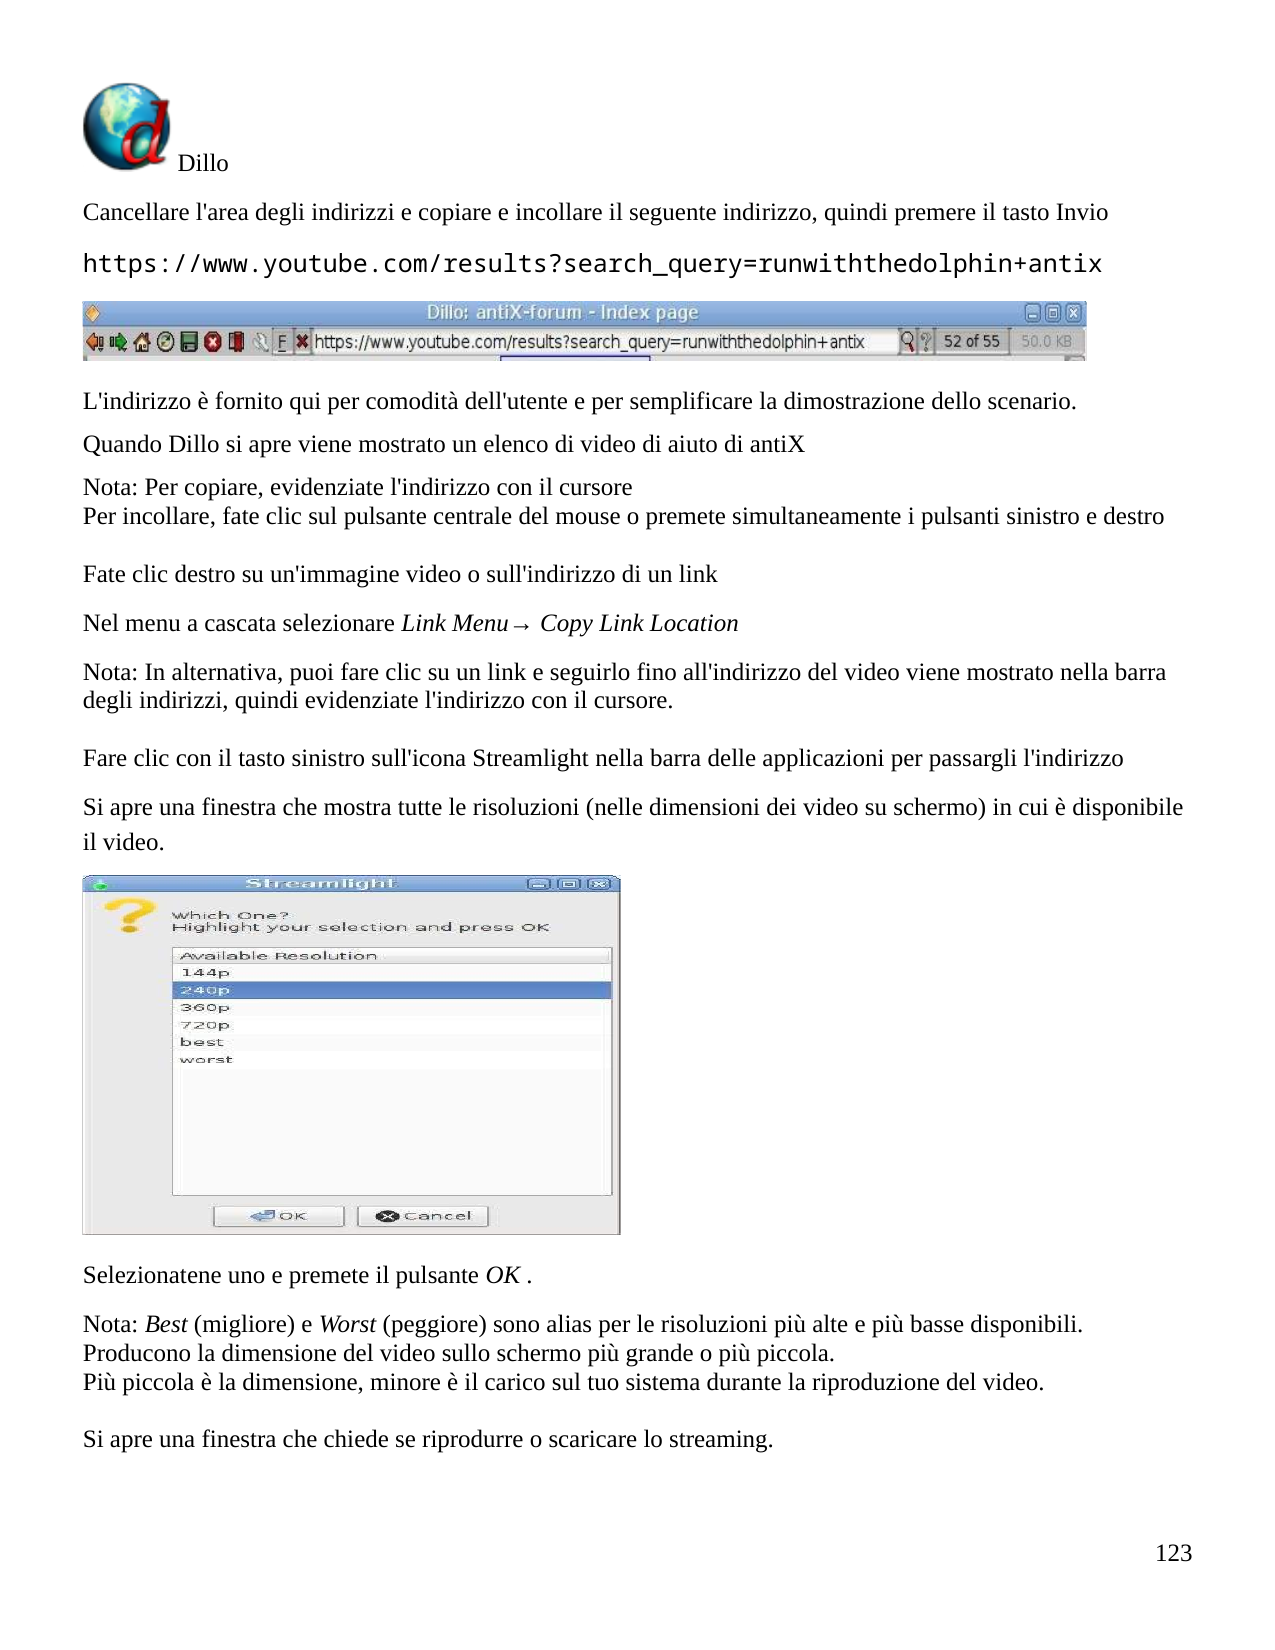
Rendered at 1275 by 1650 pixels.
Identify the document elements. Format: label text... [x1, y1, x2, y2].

text Fate clic destro su un'immagine video o sull'indirizzo di un link [83, 559, 1192, 587]
text Selezionatene uno e premete il pulsante OK . [83, 1260, 1192, 1289]
text Producono la dimensione del video sullo schermo più grande o più piccola. [83, 1338, 1192, 1367]
text Cancellare l'area degli indirizzi e copiare e incollare il seguente indirizzo, quindi premere il tasto Invio [83, 197, 1192, 226]
picture [82, 82, 172, 172]
text Nota: Best (migliore) e Worst (peggiore) sono alias per le risoluzioni più alte e più basse disponibili. [83, 1309, 1192, 1338]
picture [82, 875, 621, 1235]
text Quando Dillo si apre viene mostrato un elenco di video di aiuto di antiX [83, 429, 1192, 458]
text https://www.youtube.com/results?search_query=runwiththedolphin+antix [83, 246, 1192, 280]
text Si apre una finestra che mostra tutte le risoluzioni (nelle dimensioni dei video su schermo) in cui è disponibile il video. [83, 792, 1192, 855]
text L'indirizzo è fornito qui per comodità dell'utente e per semplificare la dimostrazione dello scenario. [83, 386, 1192, 415]
text Si apre una finestra che chiede se riprodurre o scaricare lo streaming. [83, 1424, 1192, 1453]
text Fare clic con il tasto sinistro sull'icona Streamlight nella barra delle applicazioni per passargli l'indirizzo [83, 743, 1192, 772]
text Nel menu a cascata selezionare Link Menu→ Copy Link Location [83, 608, 1192, 637]
picture [82, 301, 1087, 361]
text Dillo [83, 83, 1192, 177]
text Nota: In alternativa, puoi fare clic su un link e seguirlo fino all'indirizzo del video viene mostrato nella barra degli indirizzi, quindi evidenziate l'indirizzo con il cursore. [83, 657, 1192, 714]
text Più piccola è la dimensione, minore è il carico sul tuo sistema durante la riproduzione del video. [83, 1367, 1192, 1396]
text Per incollare, fate clic sul pulsante centrale del mouse o premete simultaneamente i pulsanti sinistro e destro [83, 501, 1192, 530]
text Nota: Per copiare, evidenziate l'indirizzo con il cursore [83, 472, 1192, 501]
